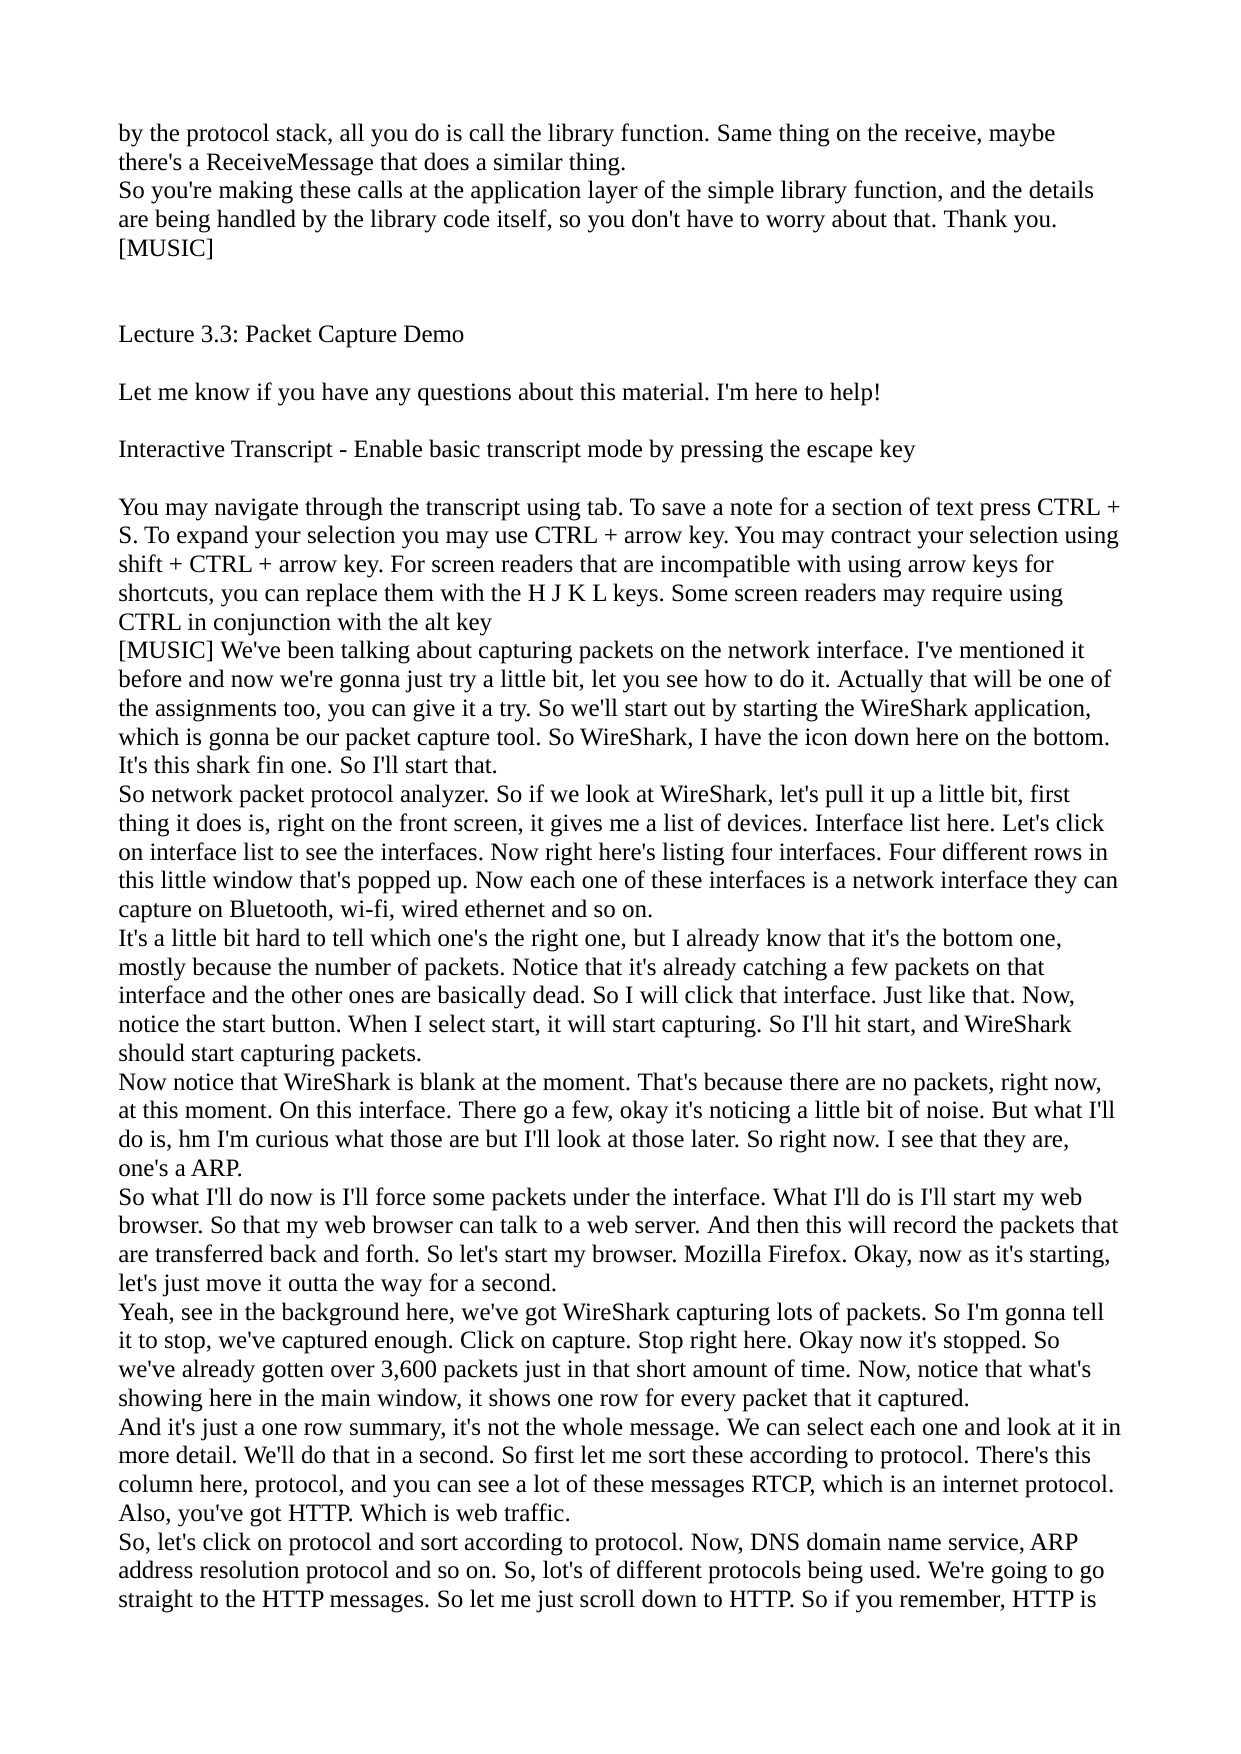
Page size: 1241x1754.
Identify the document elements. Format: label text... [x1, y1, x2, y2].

text You may navigate through the transcript using tab. To save a note for a section of text press CTRL + S. To expand your selection you may use CTRL + arrow key. You may contract your selection using shift + CTRL + arrow key. For screen readers that are incompatible with using arrow keys for shortcuts, you can replace them with the H J K L keys. Some screen readers may require using CTRL in conjunction with the alt key [118, 492, 1122, 636]
text ​So you're making these calls at the application layer of the simple library ​function, and the details are being handled by the library code itself, so ​you don't have to worry about that. ​Thank you. ​[MUSIC] [118, 176, 1122, 262]
text ​Now notice that WireShark is blank at the moment. ​That's because there are no packets, right now, at this moment. ​On this interface. ​There go a few, okay it's noticing a little bit of noise. ​But what I'll do is, hm I'm curious what those are but I'll look at those later. ​So right now. ​I see that they are, one's a ARP. [118, 1067, 1122, 1182]
text ​And it's just a one row summary, it's not the whole message. ​We can select each one and look at it in more detail. ​We'll do that in a second. ​So first let me sort these according to protocol. ​There's this column here, protocol, and you can see a lot of these messages RTCP, ​which is an internet protocol. ​Also, you've got HTTP. ​Which is web traffic. [118, 1412, 1122, 1527]
text by the protocol stack, all you do is call the library function. ​Same thing on the receive, maybe there's a ReceiveMessage that does a similar thing. [118, 118, 1122, 176]
text Lecture 3.3: Packet Capture Demo [118, 319, 1122, 348]
text ​[MUSIC] ​We've been talking about capturing packets on the network interface. ​I've mentioned it before and now we're gonna just try a little bit, ​let you see how to do it. ​Actually that will be one of the assignments too, you can give it a try. ​So we'll start out by starting the WireShark application, ​which is gonna be our packet capture tool. ​So WireShark, I have the icon down here on the bottom. ​It's this shark fin one. ​So I'll start that. [118, 636, 1122, 779]
text ​ [118, 406, 1122, 434]
text ​So, let's click on protocol and sort according to protocol. ​Now, DNS domain name service, ARP address resolution protocol and so on. ​So, lot's of different protocols being used. ​We're going to go straight to the HTTP messages. ​So let me just scroll down to HTTP. ​So if you remember, HTTP is [118, 1527, 1122, 1613]
text ​Yeah, see in the background here, we've got WireShark capturing lots of packets. ​So I'm gonna tell it to stop, we've captured enough. ​Click on capture. ​Stop right here. ​Okay now it's stopped. ​So we've already gotten over 3,600 packets just in that short amount of time. ​Now, notice that what's showing here in the main window, it shows one row for ​every packet that it captured. [118, 1297, 1122, 1412]
text ​It's a little bit hard to tell which one's the right one, ​but I already know that it's the bottom one, mostly because the number of packets. ​Notice that it's already catching a few packets on that interface and ​the other ones are basically dead. ​So I will click that interface. ​Just like that. ​Now, notice the start button. ​When I select start, it will start capturing. ​So I'll hit start, and WireShark should start capturing packets. [118, 923, 1122, 1067]
text ​So what I'll do now is I'll force some packets under the interface. ​What I'll do is I'll start my web browser. ​So that my web browser can talk to a web server. ​And then this will record the packets that are transferred back and forth. ​So let's start my browser. ​Mozilla Firefox. ​Okay, now as it's starting, let's just move it outta the way for a second. [118, 1182, 1122, 1297]
text Let me know if you have any questions about this material. I'm here to help! [118, 377, 1122, 406]
text Interactive Transcript - Enable basic transcript mode by pressing the escape key [118, 434, 1122, 463]
text ​So network packet protocol analyzer. ​So if we look at WireShark, let's pull it up a little bit, first thing it does is, ​right on the front screen, it gives me a list of devices. ​Interface list here. ​Let's click on interface list to see the interfaces. ​Now right here's listing four interfaces. ​Four different rows in this little window that's popped up. ​Now each one of these interfaces is a network interface they can capture on ​Bluetooth, wi-fi, wired ethernet and so on. [118, 779, 1122, 923]
